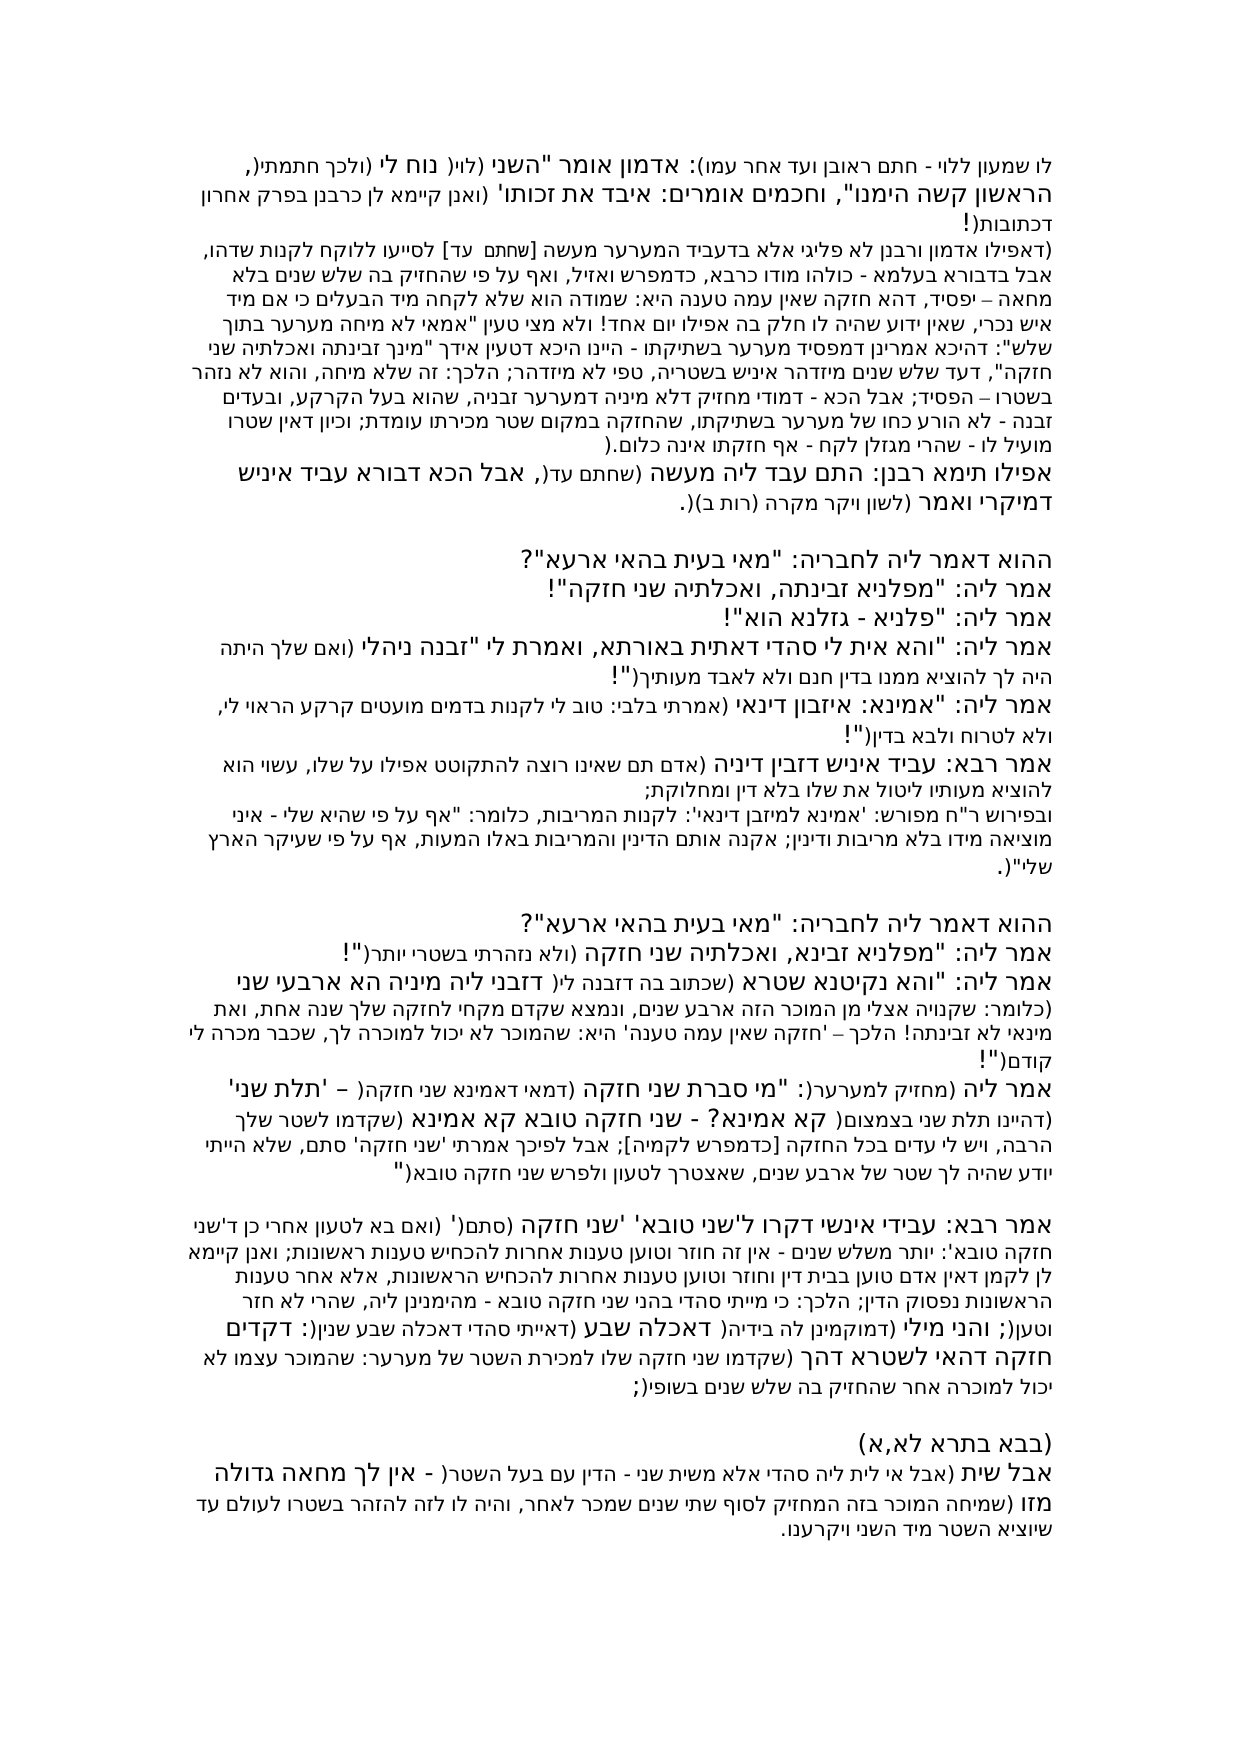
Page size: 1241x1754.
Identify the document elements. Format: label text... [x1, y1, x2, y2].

text אפילו תימא רבנן: התם עבד ליה מעשה (שחתם עד(, אבל הכא דבורא עביד איניש דמיקרי ואמר (לשון ויקר מקרה (רות ב)(. [187, 458, 1053, 516]
text אמר ליה: "מפלניא זבינא, ואכלתיה שני חזקה (ולא נזהרתי בשטרי יותר("! [187, 938, 1053, 967]
text אמר רבא: עביד איניש דזבין דיניה (אדם תם שאינו רוצה להתקוטט אפילו על שלו, עשוי הוא להוציא מעותיו ליטול את שלו בלא דין ומחלוקת; [187, 749, 1053, 803]
text אמר רבא: עבידי אינשי דקרו ל'שני טובא' 'שני חזקה (סתם(' (ואם בא לטעון אחרי כן ד'שני חזקה טובא': יותר משלש שנים - אין זה חוזר וטוען טענות אחרות להכחיש טענות ראשונות; ואנן קיימא לן לקמן דאין אדם טוען בבית דין וחוזר וטוען טענות אחרות להכחיש הראשונות, אלא אחר טענות הראשונות נפסוק הדין; הלכך: כי מייתי סהדי בהני שני חזקה טובא - מהימנינן ליה, שהרי לא חזר וטען(; והני מילי (דמוקמינן לה בידיה( דאכלה שבע (דאייתי סהדי דאכלה שבע שנין(: דקדים חזקה דהאי לשטרא דהך (שקדמו שני חזקה שלו למכירת השטר של מערער: שהמוכר עצמו לא יכול למוכרה אחר שהחזיק בה שלש שנים בשופי(; [187, 1211, 1053, 1401]
text (דאפילו אדמון ורבנן לא פליגי אלא בדעביד המערער מעשה [שחתם עד] לסייעו ללוקח לקנות שדהו, אבל בדבורא בעלמא - כולהו מודו כרבא, כדמפרש ואזיל, ואף על פי שהחזיק בה שלש שנים בלא מחאה – יפסיד, דהא חזקה שאין עמה טענה היא: שמודה הוא שלא לקחה מיד הבעלים כי אם מיד איש נכרי, שאין ידוע שהיה לו חלק בה אפילו יום אחד! ולא מצי טעין "אמאי לא מיחה מערער בתוך שלש": דהיכא אמרינן דמפסיד מערער בשתיקתו - היינו היכא דטעין אידך "מינך זבינתה ואכלתיה שני חזקה", דעד שלש שנים מיזדהר איניש בשטריה, טפי לא מיזדהר; הלכך: זה שלא מיחה, והוא לא נזהר בשטרו – הפסיד; אבל הכא - דמודי מחזיק דלא מיניה דמערער זבניה, שהוא בעל הקרקע, ובעדים זבנה - לא הורע כחו של מערער בשתיקתו, שהחזקה במקום שטר מכירתו עומדת; וכיון דאין שטרו מועיל לו - שהרי מגזלן לקח - אף חזקתו אינה כלום.( [187, 238, 1053, 458]
text אמר ליה (מחזיק למערער(: "מי סברת שני חזקה (דמאי דאמינא שני חזקה( – 'תלת שני' (דהיינו תלת שני בצמצום( קא אמינא? - שני חזקה טובא קא אמינא (שקדמו לשטר שלך הרבה, ויש לי עדים בכל החזקה [כדמפרש לקמיה]; אבל לפיכך אמרתי 'שני חזקה' סתם, שלא הייתי יודע שהיה לך שטר של ארבע שנים, שאצטרך לטעון ולפרש שני חזקה טובא(" [187, 1074, 1053, 1187]
text אמר ליה: "והא אית לי סהדי דאתית באורתא, ואמרת לי "זבנה ניהלי (ואם שלך היתה היה לך להוציא ממנו בדין חנם ולא לאבד מעותיך("! [187, 632, 1053, 691]
text אמר ליה: "אמינא: איזבון דינאי (אמרתי בלבי: טוב לי לקנות בדמים מועטים קרקע הראוי לי, ולא לטרוח ולבא בדין("! [187, 691, 1053, 749]
text ההוא דאמר ליה לחבריה: "מאי בעית בהאי ארעא"? [187, 545, 1053, 574]
text ובפירוש ר"ח מפורש: 'אמינא למיזבן דינאי': לקנות המריבות, כלומר: "אף על פי שהיא שלי - איני מוציאה מידו בלא מריבות ודינין; אקנה אותם הדינין והמריבות באלו המעות, אף על פי שעיקר הארץ שלי"(. [187, 803, 1053, 880]
text ההוא דאמר ליה לחבריה: "מאי בעית בהאי ארעא"? [187, 909, 1053, 938]
text אמר ליה: "והא נקיטנא שטרא (שכתוב בה דזבנה לי( דזבני ליה מיניה הא ארבעי שני (כלומר: שקנויה אצלי מן המוכר הזה ארבע שנים, ונמצא שקדם מקחי לחזקה שלך שנה אחת, ואת מינאי לא זבינתה! הלכך – 'חזקה שאין עמה טענה' היא: שהמוכר לא יכול למוכרה לך, שכבר מכרה לי קודם("! [187, 967, 1053, 1074]
text אמר ליה: "פלניא - גזלנא הוא"! [187, 603, 1053, 632]
text (בבא בתרא לא,א) [187, 1429, 1053, 1458]
text אמר ליה: "מפלניא זבינתה, ואכלתיה שני חזקה"! [187, 574, 1053, 603]
text לו שמעון ללוי - חתם ראובן ועד אחר עמו): אדמון אומר "השני (לוי( נוח לי (ולכך חתמתי(, הראשון קשה הימנו", וחכמים אומרים: איבד את זכותו' (ואנן קיימא לן כרבנן בפרק אחרון דכתובות(! [187, 150, 1053, 238]
text אבל שית (אבל אי לית ליה סהדי אלא משית שני - הדין עם בעל השטר( - אין לך מחאה גדולה מזו (שמיחה המוכר בזה המחזיק לסוף שתי שנים שמכר לאחר, והיה לו לזה להזהר בשטרו לעולם עד שיוציא השטר מיד השני ויקרענו. [187, 1458, 1053, 1541]
